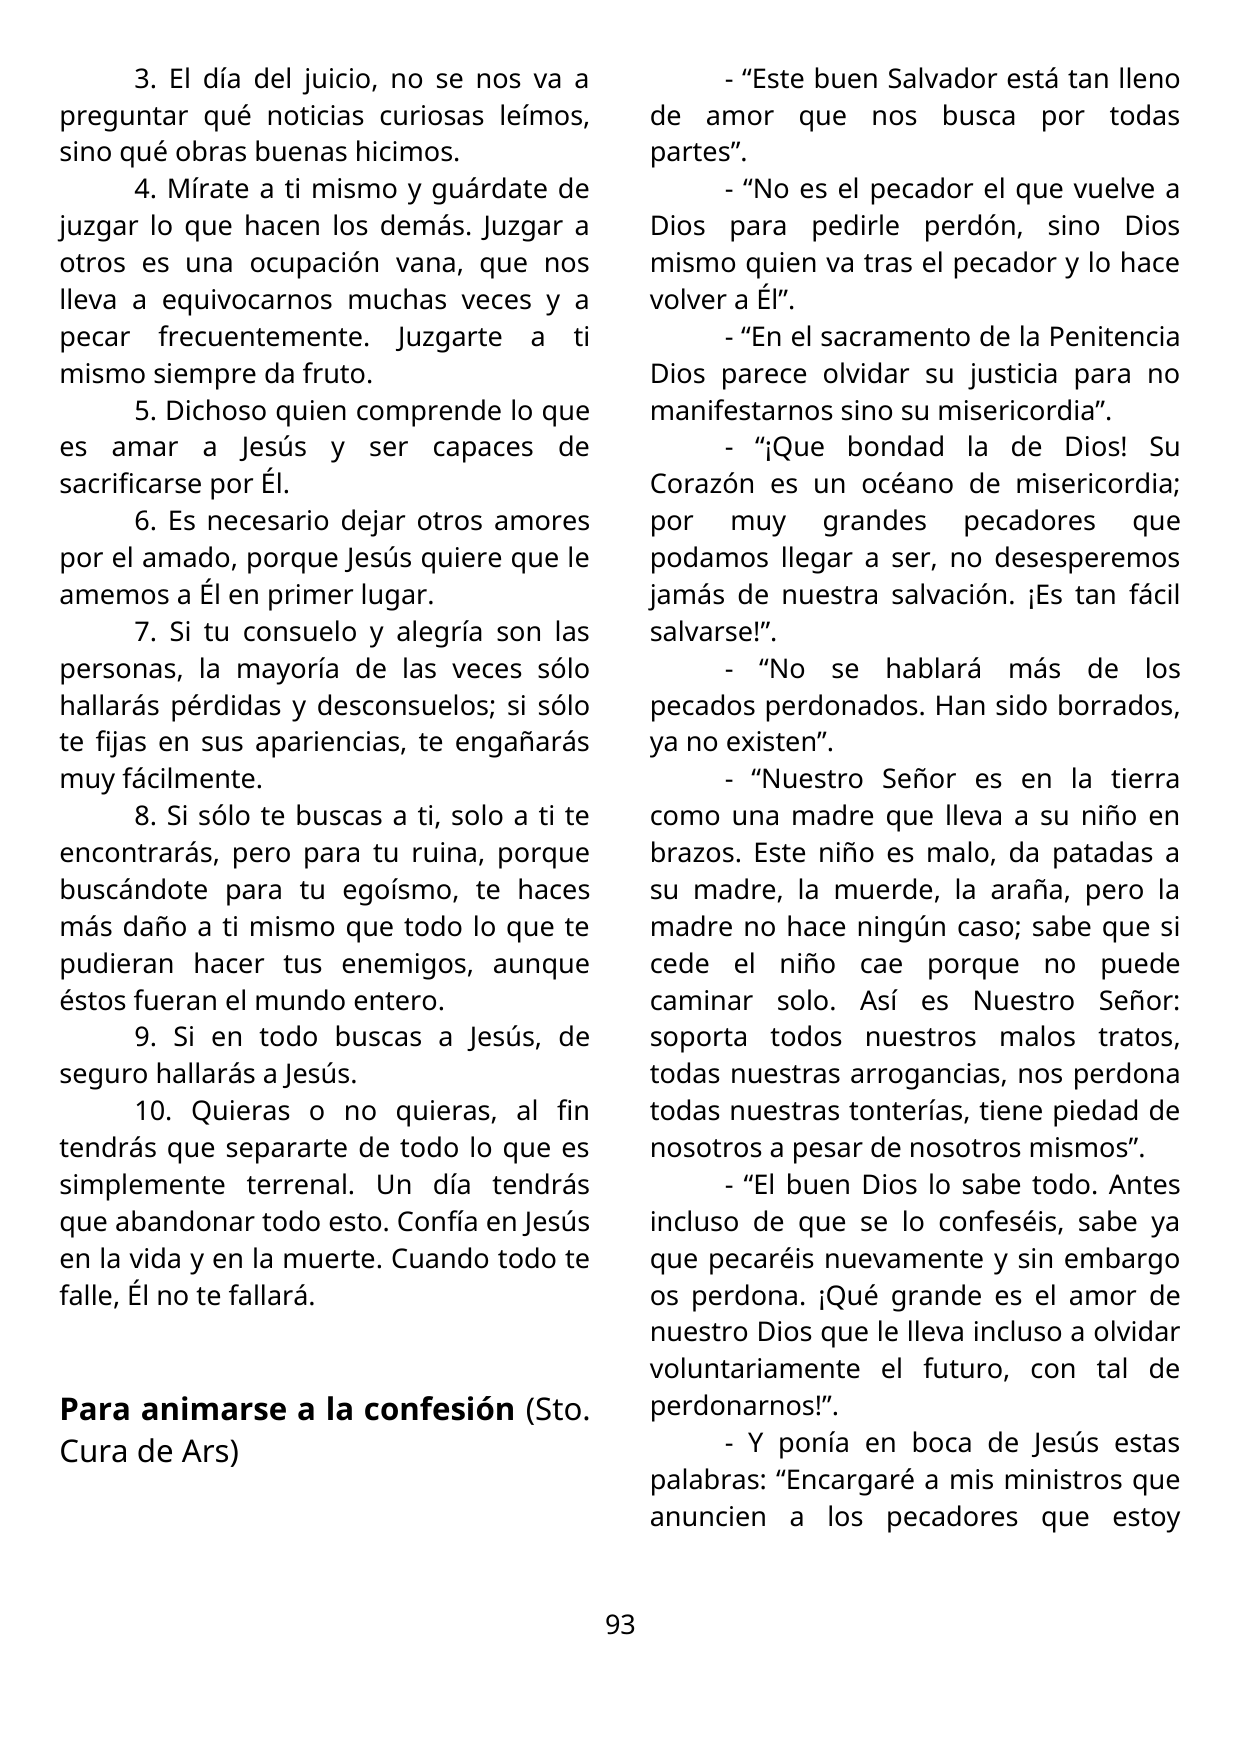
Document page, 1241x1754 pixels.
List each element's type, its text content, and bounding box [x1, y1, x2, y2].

subtitle - “Nuestro Señor es en la tierra como una madre que lleva a su niño en brazos. Este niño es malo, da patadas a su madre, la muerde, la araña, pero la madre no hace ningún caso; sabe que si cede el niño cae porque no puede caminar solo. Así es Nuestro Señor: soporta todos nuestros malos tratos, todas nuestras arrogancias, nos perdona todas nuestras tonterías, tiene piedad de nosotros a pesar de nosotros mismos”. [649, 760, 1181, 1165]
subtitle 10. Quieras o no quieras, al fin tendrás que separarte de todo lo que es simplemente terrenal. Un día tendrás que abandonar todo esto. Confía en Jesús en la vida y en la muerte. Cuando todo te falle, Él no te fallará. [59, 1092, 591, 1313]
subtitle 3. El día del juicio, no se nos va a preguntar qué noticias curiosas leímos, sino qué obras buenas hicimos. [59, 59, 591, 170]
subtitle - “En el sacramento de la Penitencia Dios parece olvidar su justicia para no manifestarnos sino su misericordia”. [649, 317, 1181, 428]
subtitle - “¡Que bondad la de Dios! Su Corazón es un océano de misericordia; por muy grandes pecadores que podamos llegar a ser, no desesperemos jamás de nuestra salvación. ¡Es tan fácil salvarse!”. [649, 428, 1181, 649]
subtitle 7. Si tu consuelo y alegría son las personas, la mayoría de las veces sólo hallarás pérdidas y desconsuelos; si sólo te fijas en sus apariencias, te engañarás muy fácilmente. [59, 612, 591, 797]
subtitle 4. Mírate a ti mismo y guárdate de juzgar lo que hacen los demás. Juzgar a otros es una ocupación vana, que nos lleva a equivocarnos muchas veces y a pecar frecuentemente. Juzgarte a ti mismo siempre da fruto. [59, 170, 591, 391]
subtitle - “No es el pecador el que vuelve a Dios para pedirle perdón, sino Dios mismo quien va tras el pecador y lo hace volver a Él”. [649, 170, 1181, 317]
subtitle - “Este buen Salvador está tan lleno de amor que nos busca por todas partes”. [649, 59, 1181, 170]
subtitle 5. Dichoso quien comprende lo que es amar a Jesús y ser capaces de sacrificarse por Él. [59, 391, 591, 502]
subtitle - “No se hablará más de los pecados perdonados. Han sido borrados, ya no existen”. [649, 649, 1181, 760]
subtitle - “El buen Dios lo sabe todo. Antes incluso de que se lo confeséis, sabe ya que pecaréis nuevamente y sin embargo os perdona. ¡Qué grande es el amor de nuestro Dios que le lleva incluso a olvidar voluntariamente el futuro, con tal de perdonarnos!”. [649, 1165, 1181, 1423]
subtitle 8. Si sólo te buscas a ti, solo a ti te encontrarás, pero para tu ruina, porque buscándote para tu egoísmo, te haces más daño a ti mismo que todo lo que te pudieran hacer tus enemigos, aunque éstos fueran el mundo entero. [59, 797, 591, 1018]
subtitle Para animarse a la confesión (Sto. Cura de Ars) [59, 1387, 591, 1472]
subtitle 9. Si en todo buscas a Jesús, de seguro hallarás a Jesús. [59, 1018, 591, 1092]
subtitle - Y ponía en boca de Jesús estas palabras: “Encargaré a mis ministros que anuncien a los pecadores que estoy [649, 1423, 1181, 1534]
subtitle 6. Es necesario dejar otros amores por el amado, porque Jesús quiere que le amemos a Él en primer lugar. [59, 502, 591, 612]
